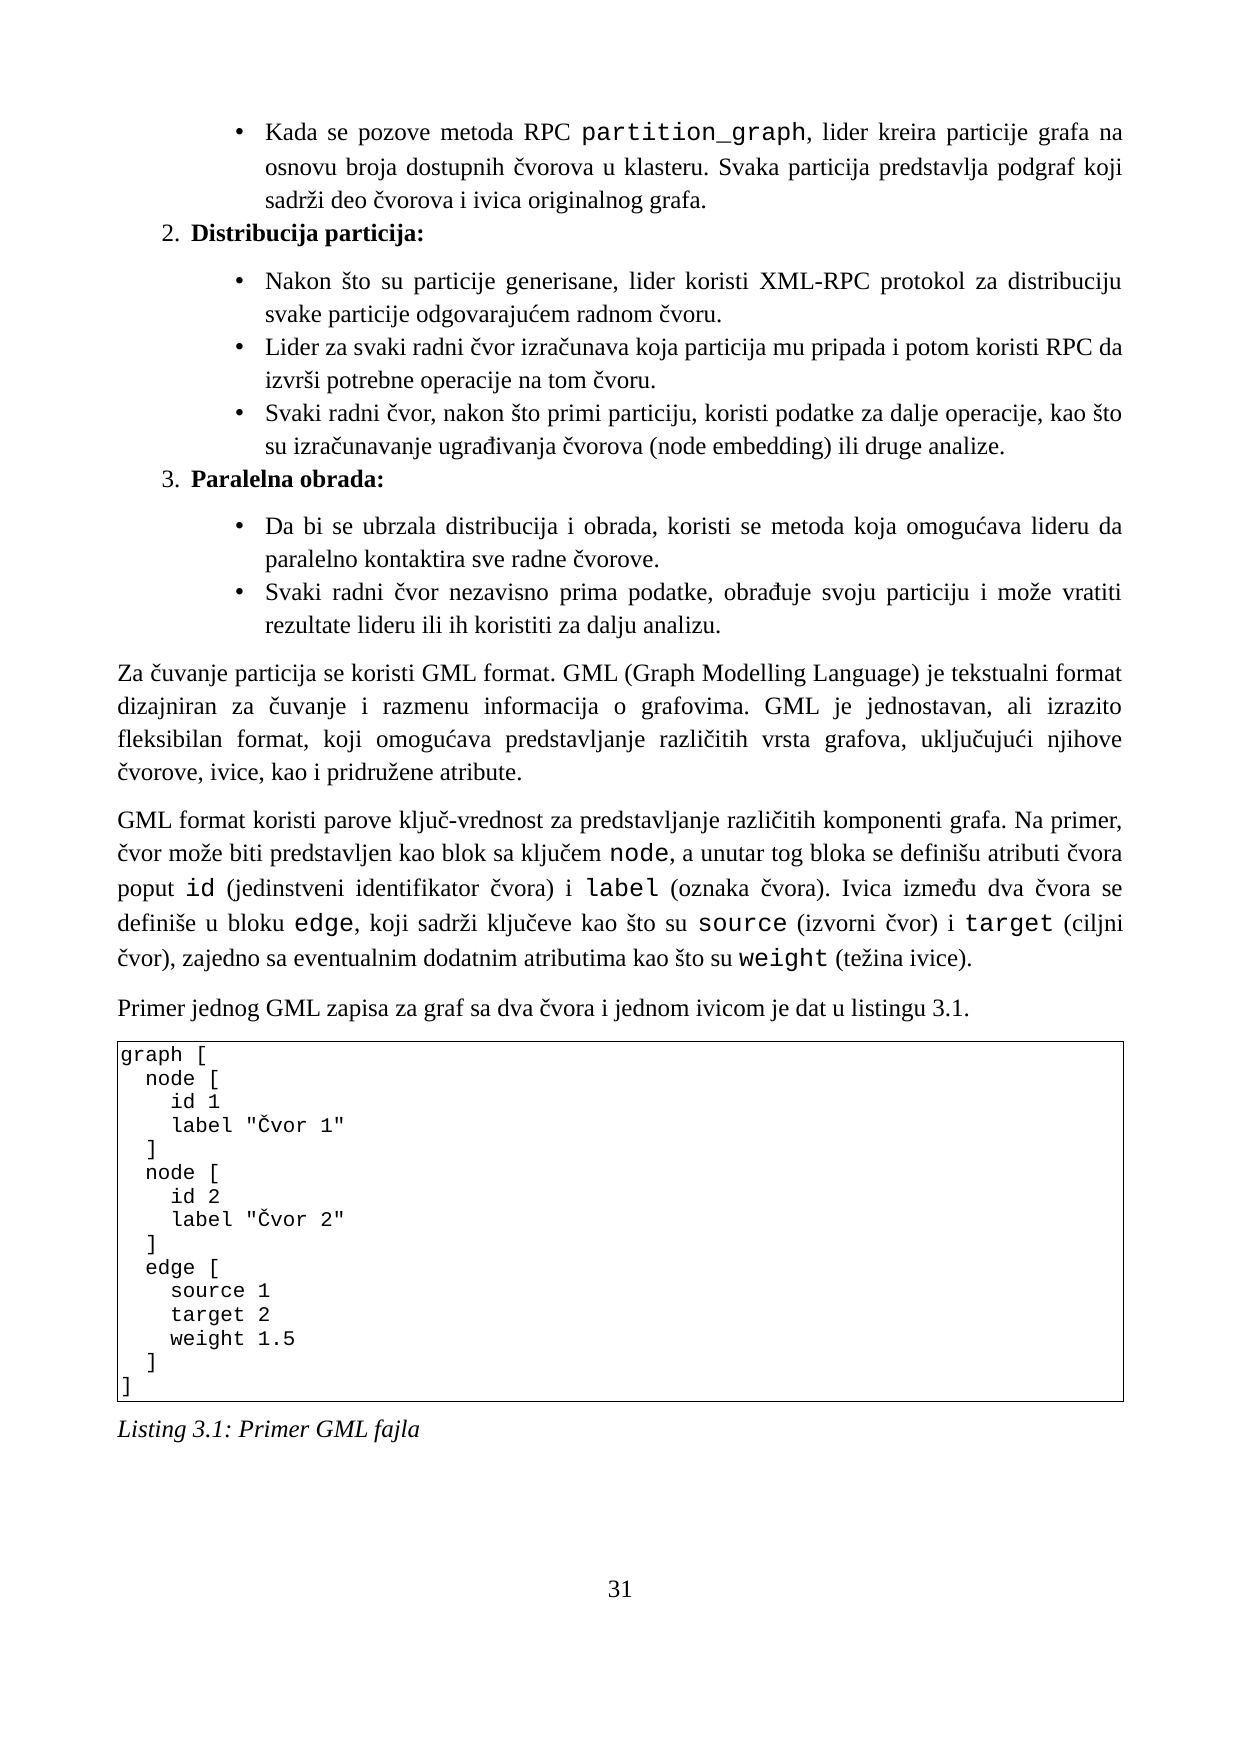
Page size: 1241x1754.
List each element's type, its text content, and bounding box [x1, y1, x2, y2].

text edge [ [118, 1253, 1123, 1277]
list Paralelna obrada: [161, 464, 1123, 493]
text ] [118, 1135, 1123, 1159]
list Svaki radni čvor, nakon što primi particiju, koristi podatke za dalje operacije, kao što su izračunavanje ugrađivanja čvorova (node embedding) ili druge analize. [235, 398, 1123, 459]
list Nakon što su particije generisane, lider koristi XML-RPC protokol za distribuciju svake particije odgovarajućem radnom čvoru. [235, 266, 1123, 327]
text ] [118, 1230, 1123, 1253]
text target 2 [118, 1301, 1123, 1324]
list Distribucija particija: [161, 218, 1123, 247]
text node [ [118, 1064, 1123, 1088]
list Svaki radni čvor nezavisno prima podatke, obrađuje svoju particiju i može vratiti rezultate lideru ili ih koristiti za dalju analizu. [235, 577, 1123, 639]
list Lider za svaki radni čvor izračunava koja particija mu pripada i potom koristi RPC da izvrši potrebne operacije na tom čvoru. [235, 332, 1123, 393]
text node [ [118, 1159, 1123, 1183]
text label "Čvor 2" [118, 1206, 1123, 1230]
list Da bi se ubrzala distribucija i obrada, koristi se metoda koja omogućava lideru da paralelno kontaktira sve radne čvorove. [235, 511, 1123, 573]
text id 2 [118, 1183, 1123, 1206]
text weight 1.5 [118, 1324, 1123, 1348]
text id 1 [118, 1088, 1123, 1112]
text source 1 [118, 1277, 1123, 1301]
text ] [118, 1348, 1123, 1372]
text graph [ [118, 1042, 1123, 1064]
text label "Čvor 1" [118, 1112, 1123, 1135]
text ] [118, 1372, 1123, 1401]
text Za čuvanje particija se koristi GML format. GML (Graph Modelling Language) je tekstualni format dizajniran za čuvanje i razmenu informacija o grafovima. GML je jednostavan, ali izrazito fleksibilan format, koji omogućava predstavljanje različitih vrsta grafova, uključujući njihove čvorove, ivice, kao i pridružene atribute. [117, 658, 1123, 786]
list Listing 3.1: Primer GML fajla [117, 1414, 1123, 1443]
list Kada se pozove metoda RPC partition_graph, lider kreira particije grafa na osnovu broja dostupnih čvorova u klasteru. Svaka particija predstavlja podgraf koji sadrži deo čvorova i ivica originalnog grafa. [235, 117, 1123, 214]
text GML format koristi parove ključ-vrednost za predstavljanje različitih komponenti grafa. Na primer, čvor može biti predstavljen kao blok sa ključem node, a unutar tog bloka se definišu atributi čvora poput id (jedinstveni identifikator čvora) i label (oznaka čvora). Ivica između dva čvora se definiše u bloku edge, koji sadrži ključeve kao što su source (izvorni čvor) i target (ciljni čvor), zajedno sa eventualnim dodatnim atributima kao što su weight (težina ivice). [117, 805, 1123, 974]
text Primer jednog GML zapisa za graf sa dva čvora i jednom ivicom je dat u listingu 3.1. [117, 993, 1123, 1022]
